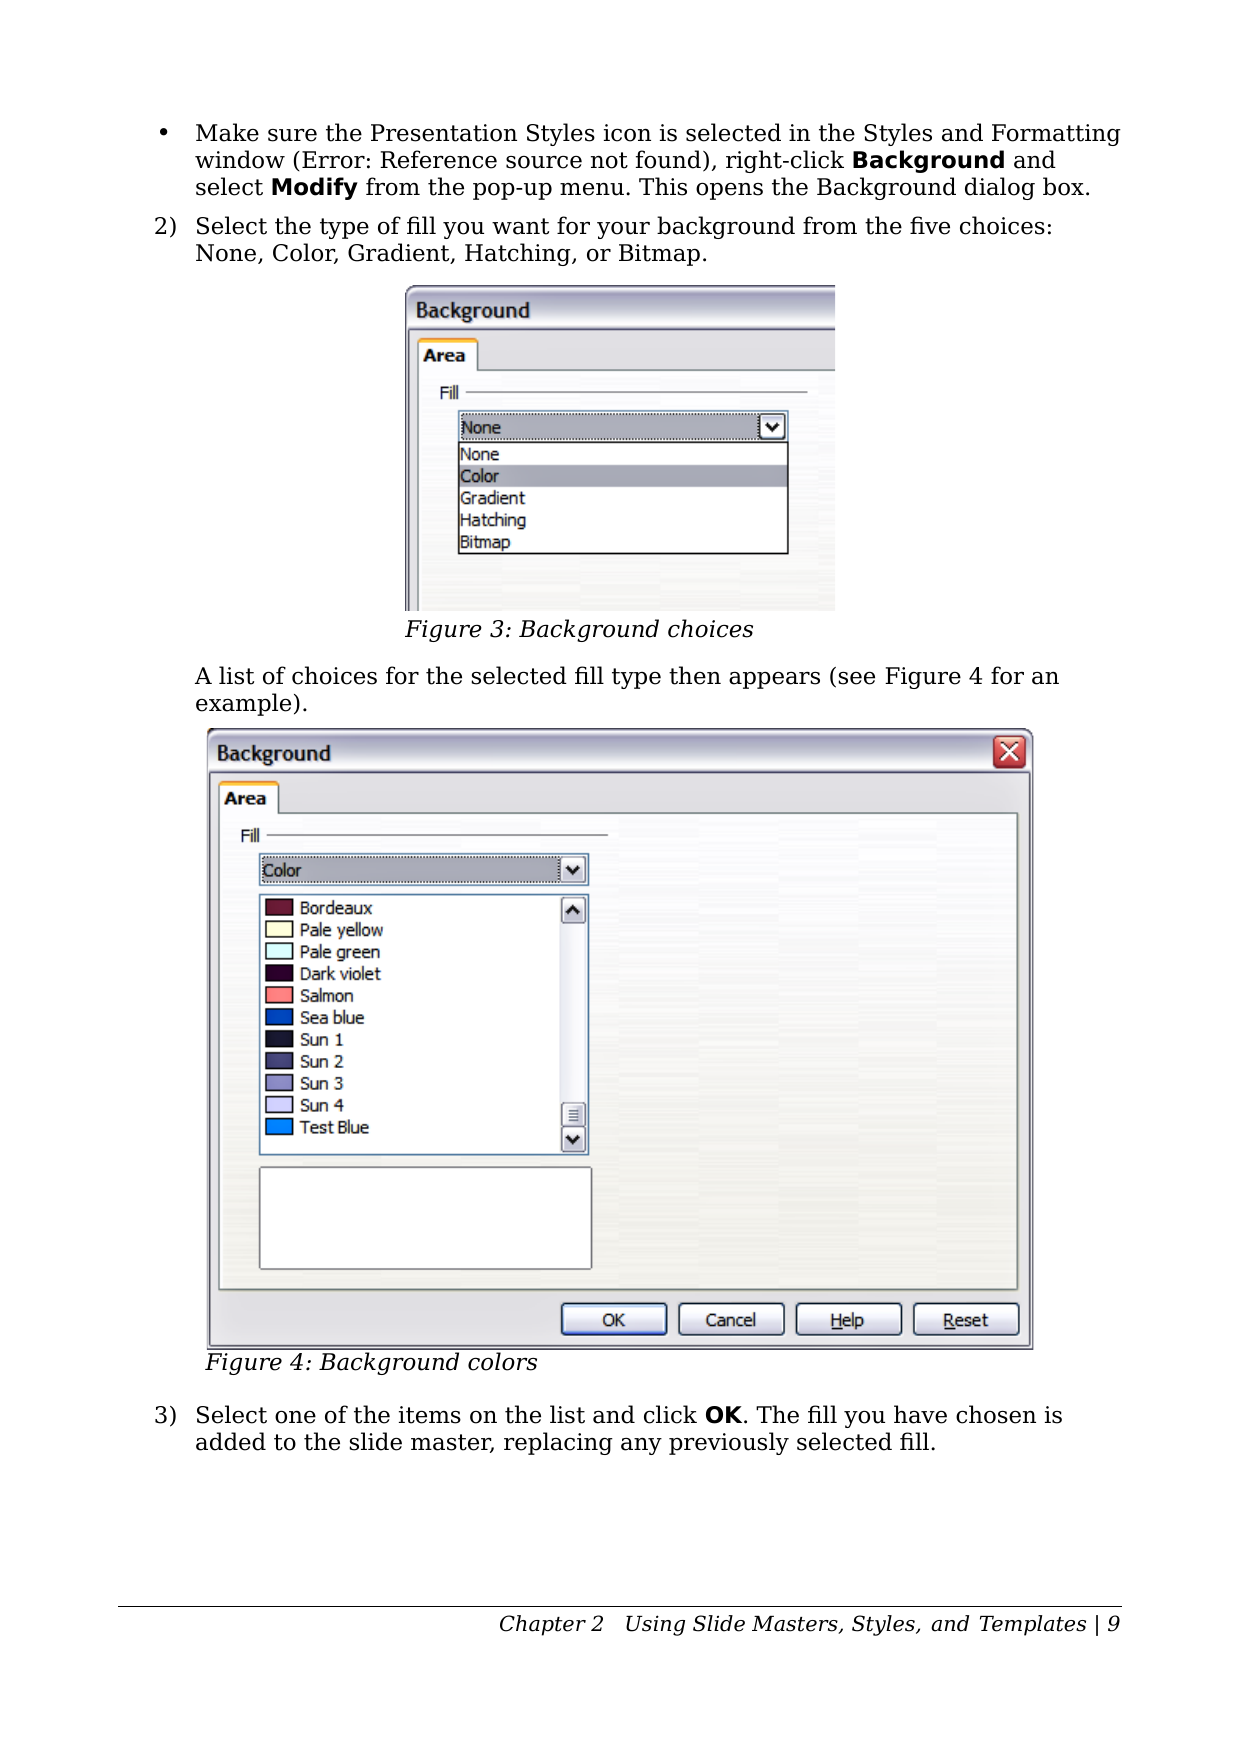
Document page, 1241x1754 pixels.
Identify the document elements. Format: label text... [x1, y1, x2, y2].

list Select one of the items on the list and click OK. The fill you have chosen is added to the slide master, replacing any previously selected fill. [177, 1402, 1122, 1456]
list Select the type of fill you want for your background from the five choices: None, Color, Gradient, Hatching, or Bitmap. [177, 213, 1122, 266]
text Figure 3: Background choices [405, 617, 835, 643]
picture [405, 285, 836, 611]
list A list of choices for the selected fill type then appears (see Figure 4 for an example). [195, 663, 1122, 716]
picture [206, 728, 1034, 1350]
text Figure 4: Background colors [205, 1350, 1035, 1376]
list Make sure the Presentation Styles icon is selected in the Styles and Formatting window (Error: Reference source not found), right-click Background and select Modify from the pop-up menu. This opens the Background dialog box. [156, 118, 1122, 201]
